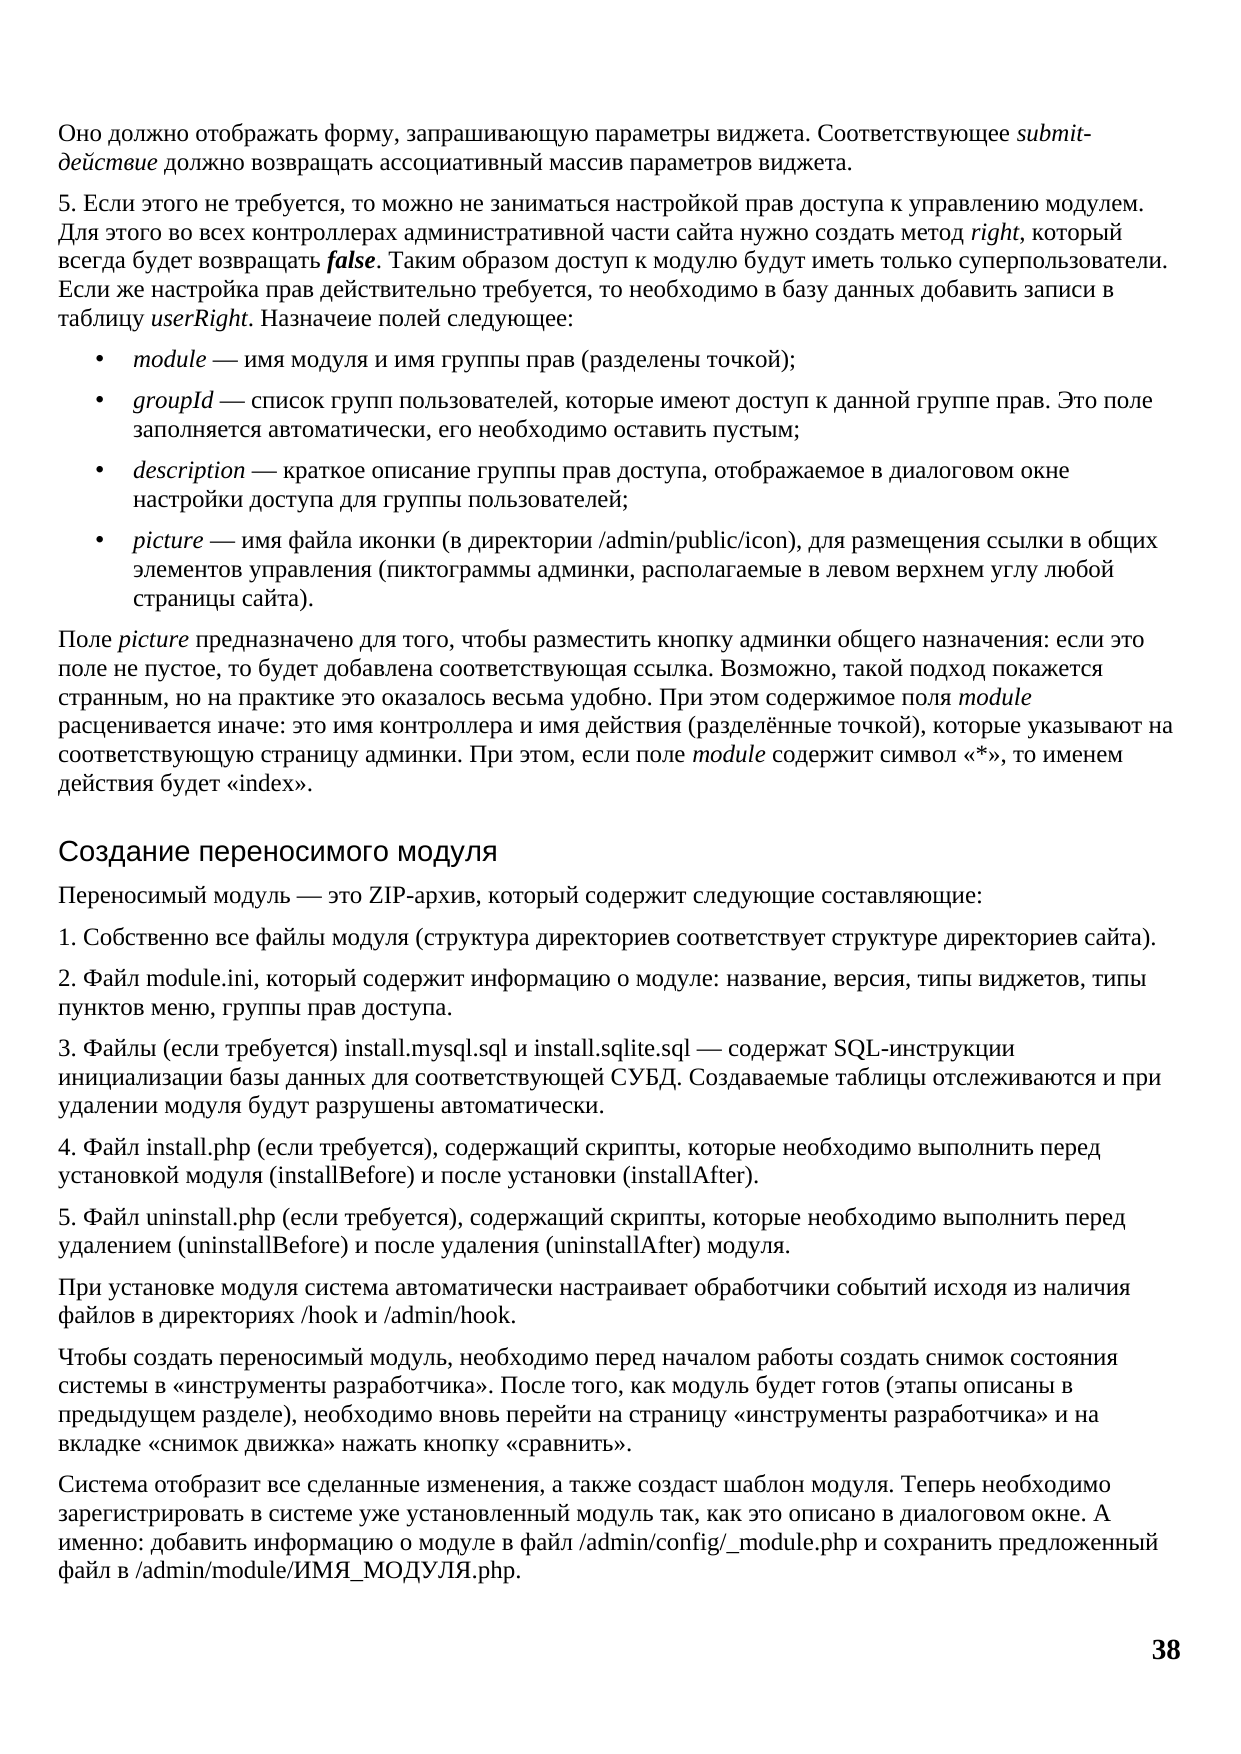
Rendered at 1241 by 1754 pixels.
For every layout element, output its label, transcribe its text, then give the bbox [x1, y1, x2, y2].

text 1. Собственно все файлы модуля (структура директориев соответствует структуре директориев сайта). [58, 922, 1181, 950]
text Чтобы создать переносимый модуль, необходимо перед началом работы создать снимок состояния системы в «инструменты разработчика». После того, как модуль будет готов (этапы описаны в предыдущем разделе), необходимо вновь перейти на страницу «инструменты разработчика» и на вкладке «снимок движка» нажать кнопку «сравнить». [58, 1342, 1181, 1457]
list description — краткое описание группы прав доступа, отображаемое в диалоговом окне настройки доступа для группы пользователей; [95, 456, 1181, 513]
text 5. Если этого не требуется, то можно не заниматься настройкой прав доступа к управлению модулем. Для этого во всех контроллерах административной части сайта нужно создать метод right, который всегда будет возвращать false. Таким образом доступ к модулю будут иметь только суперпользователи. Если же настройка прав действительно требуется, то необходимо в базу данных добавить записи в таблицу userRight. Назначеие полей следующее: [58, 188, 1181, 332]
text 4. Файл install.php (если требуется), содержащий скрипты, которые необходимо выполнить перед установкой модуля (installBefore) и после установки (installAfter). [58, 1132, 1181, 1189]
list module — имя модуля и имя группы прав (разделены точкой); [95, 344, 1181, 373]
text Переносимый модуль — это ZIP-архив, который содержит следующие составляющие: [58, 880, 1181, 909]
text 5. Файл uninstall.php (если требуется), содержащий скрипты, которые необходимо выполнить перед удалением (uninstallBefore) и после удаления (uninstallAfter) модуля. [58, 1202, 1181, 1259]
text Оно должно отображать форму, запрашивающую параметры виджета. Соответствующее submit-действие должно возвращать ассоциативный массив параметров виджета. [58, 118, 1181, 176]
subtitle Создание переносимого модуля [58, 834, 1181, 868]
text 3. Файлы (если требуется) install.mysql.sql и install.sqlite.sql — содержат SQL-инструкции инициализации базы данных для соответствующей СУБД. Создаваемые таблицы отслеживаются и при удалении модуля будут разрушены автоматически. [58, 1033, 1181, 1119]
text Система отобразит все сделанные изменения, а также создаст шаблон модуля. Теперь необходимо зарегистрировать в системе уже установленный модуль так, как это описано в диалоговом окне. А именно: добавить информацию о модуле в файл /admin/config/_module.php и сохранить предложенный файл в /admin/module/ИМЯ_МОДУЛЯ.php. [58, 1469, 1181, 1584]
text Поле picture предназначено для того, чтобы разместить кнопку админки общего назначения: если это поле не пустое, то будет добавлена соответствующая ссылка. Возможно, такой подход покажется странным, но на практике это оказалось весьма удобно. При этом содержимое поля module расценивается иначе: это имя контроллера и имя действия (разделённые точкой), которые указывают на соответствующую страницу админки. При этом, если поле module содержит символ «*», то именем действия будет «index». [58, 624, 1181, 797]
text При установке модуля система автоматически настраивает обработчики событий исходя из наличия файлов в директориях /hook и /admin/hook. [58, 1272, 1181, 1329]
list picture — имя файла иконки (в директории /admin/public/icon), для размещения ссылки в общих элементов управления (пиктограммы админки, располагаемые в левом верхнем углу любой страницы сайта). [95, 526, 1181, 612]
text 2. Файл module.ini, который содержит информацию о модуле: название, версия, типы виджетов, типы пунктов меню, группы прав доступа. [58, 963, 1181, 1020]
list groupId — список групп пользователей, которые имеют доступ к данной группе прав. Это поле заполняется автоматически, его необходимо оставить пустым; [95, 386, 1181, 443]
